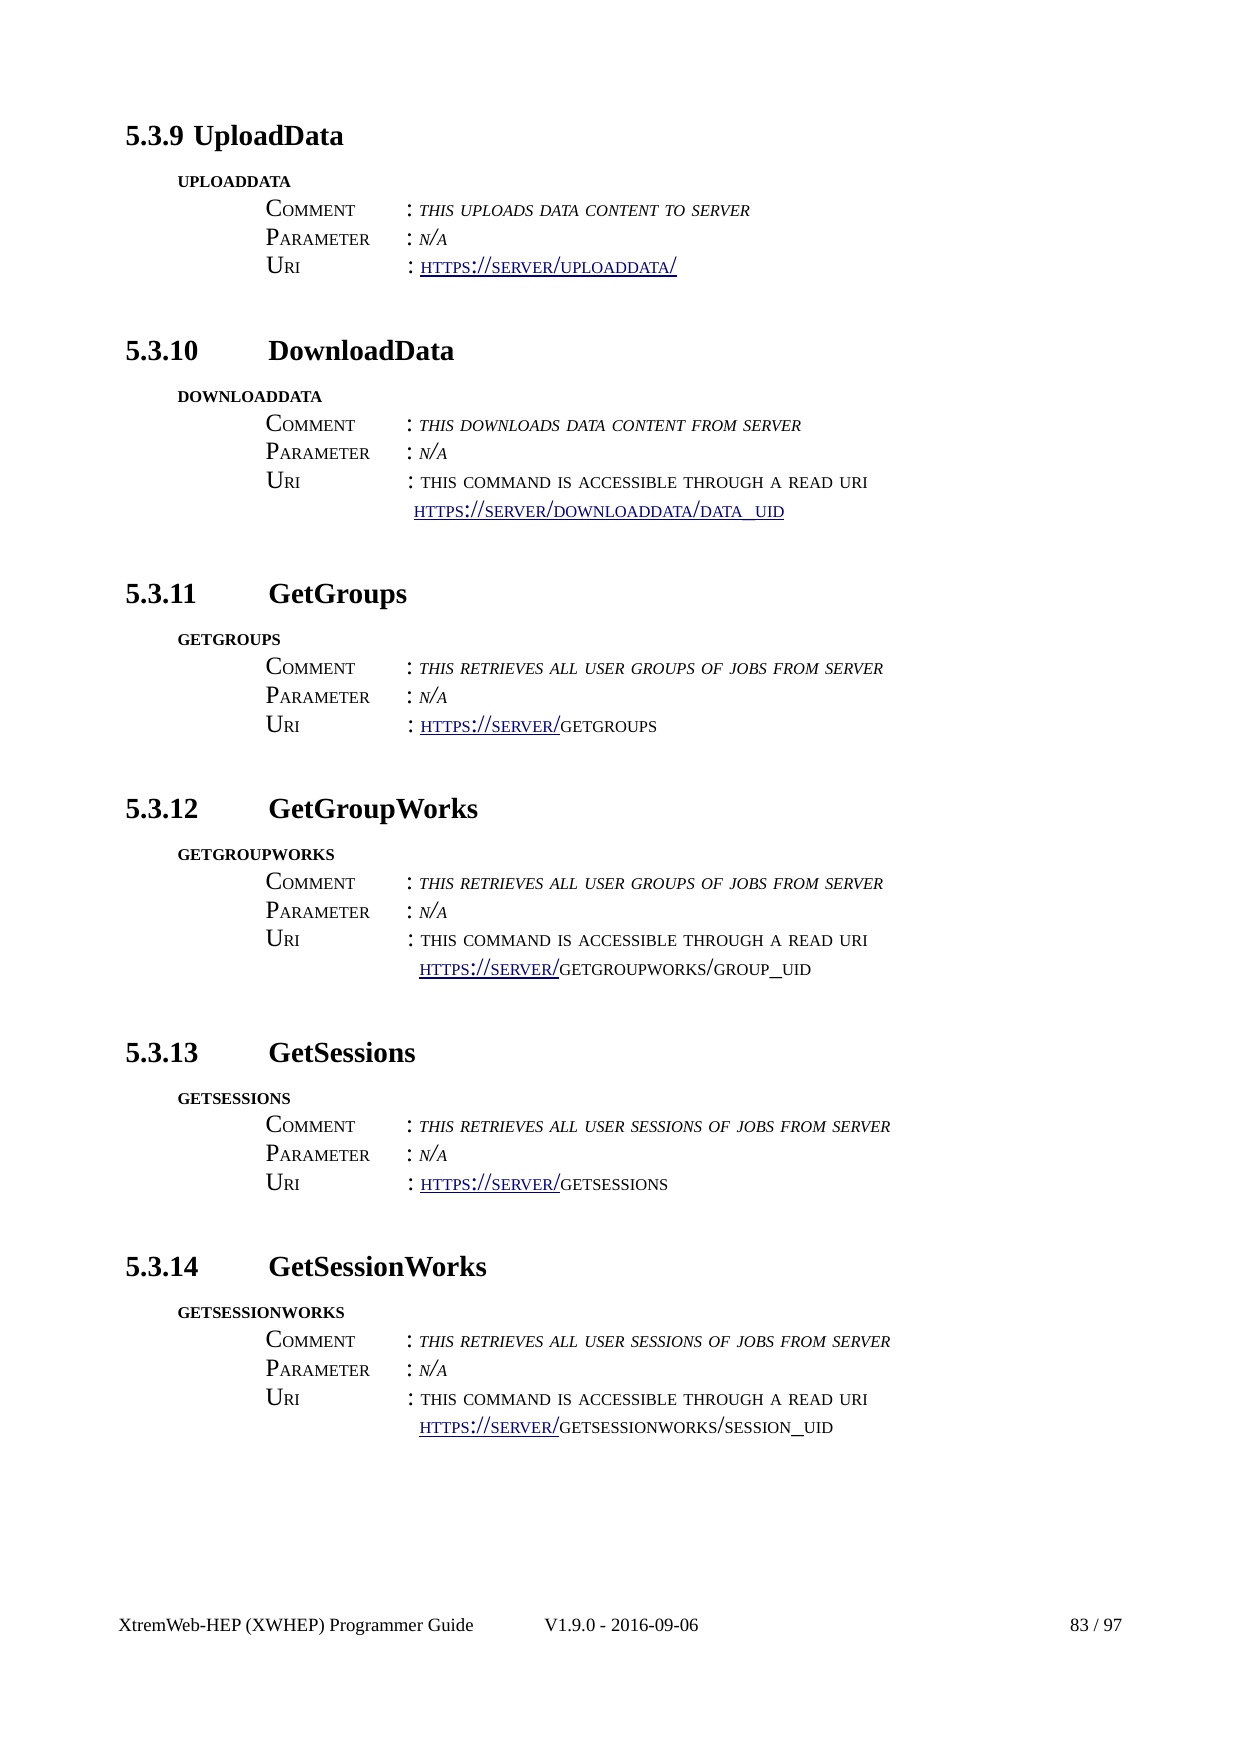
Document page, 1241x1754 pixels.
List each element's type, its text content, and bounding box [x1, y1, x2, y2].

text https://server/getgroupworks/group_uid [266, 952, 1122, 981]
text Comment : this retrieves all user sessions of jobs from server [265, 1324, 1122, 1353]
text Parameter : n/a [265, 1353, 1122, 1382]
text Uri : https://server/getsessions [265, 1167, 1122, 1196]
text getgroupworks [177, 837, 1122, 866]
text Comment : this retrieves all user groups of jobs from server [265, 651, 1122, 680]
text Comment : this retrieves all user sessions of jobs from server [265, 1109, 1122, 1138]
text Uri : this command is accessible through a read uri [266, 465, 1122, 494]
text Comment : this retrieves all user groups of jobs from server [265, 866, 1122, 895]
text uploaddata [177, 164, 1122, 193]
text Uri : this command is accessible through a read uri [265, 1382, 1122, 1411]
text Comment : this downloads data content from server [265, 408, 1122, 436]
subtitle DownloadData [118, 333, 1122, 366]
text getsessions [177, 1081, 1122, 1109]
text https://server/downloaddata/data_uid [413, 494, 1122, 523]
text https://server/getsessionworks/session_uid [266, 1411, 1122, 1439]
text getsessionworks [177, 1296, 1122, 1324]
text Parameter : n/a [265, 436, 1122, 465]
text Parameter : n/a [265, 222, 1122, 250]
subtitle GetSessionWorks [118, 1249, 1122, 1283]
subtitle GetGroups [118, 576, 1122, 610]
text Uri : this command is accessible through a read uri [265, 923, 1122, 952]
text Parameter : n/a [265, 1138, 1122, 1167]
subtitle GetGroupWorks [118, 791, 1122, 825]
subtitle GetSessions [118, 1035, 1122, 1068]
subtitle UploadData [118, 118, 1122, 152]
text Parameter : n/a [265, 895, 1122, 923]
text Comment : this uploads data content to server [265, 193, 1122, 222]
text getgroups [177, 622, 1122, 651]
text Uri : https://server/getgroups [265, 709, 1122, 737]
text downloaddata [177, 379, 1122, 408]
text Parameter : n/a [265, 680, 1122, 709]
text Uri : https://server/uploaddata/ [266, 250, 1122, 279]
